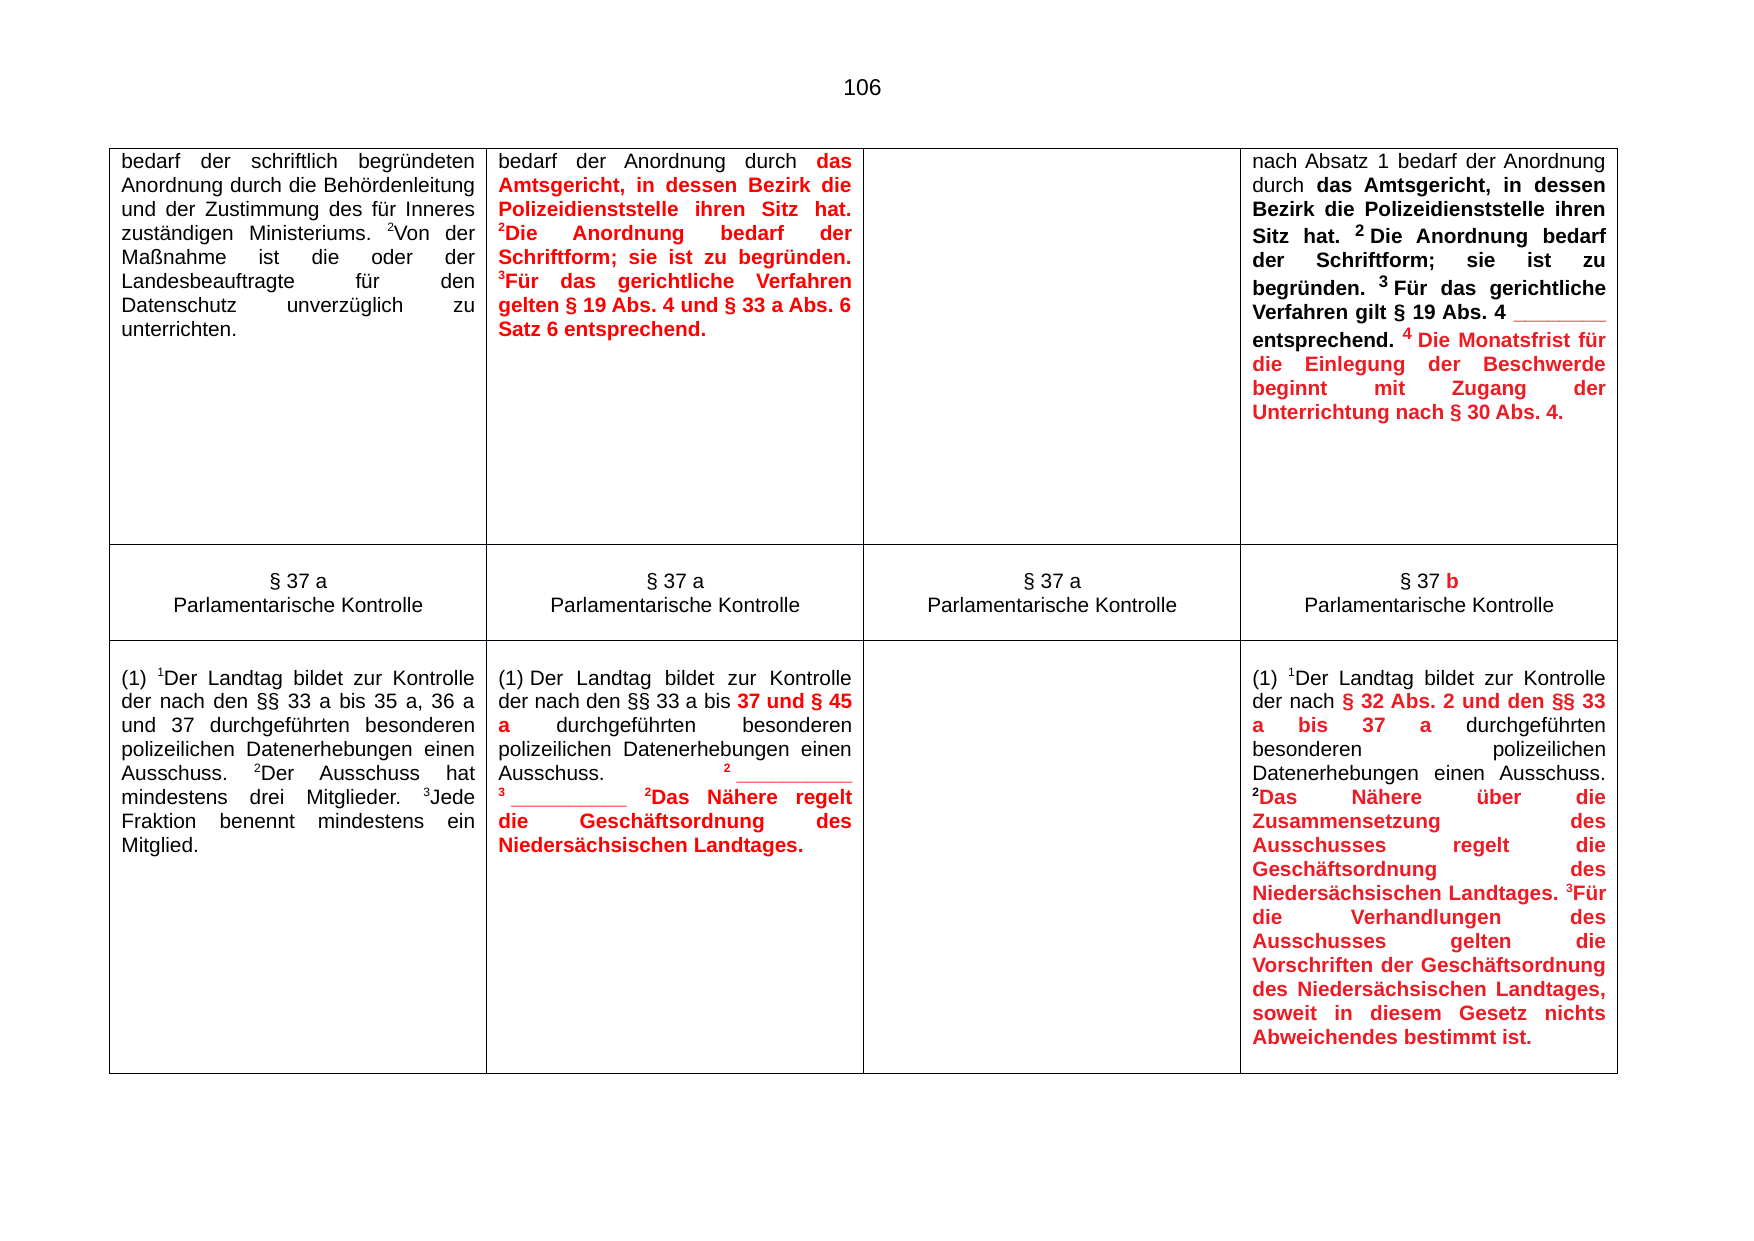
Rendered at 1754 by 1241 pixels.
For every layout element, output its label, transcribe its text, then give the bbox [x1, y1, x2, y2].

table_cell § 37 a Parlamentarische Kontrolle [864, 545, 1240, 640]
table_cell (1) 1Der Landtag bildet zur Kontrolle der nach den §§ 33 a bis 35 a, 36 a und 37 durchgeführten besonderen polizeilichen Datenerhebungen einen Ausschuss. 2Der Ausschuss hat mindestens drei Mitglieder. 3Jede Fraktion benennt mindestens ein Mitglied. [110, 641, 486, 1073]
table_cell (1) 1Der Landtag bildet zur Kontrolle der nach § 32 Abs. 2 und den §§ 33 a bis 37 a durchgeführten besonderen polizeilichen Datenerhebungen einen Ausschuss. 2Das Nähere über die Zusammensetzung des Ausschusses regelt die Geschäftsordnung des Niedersächsischen Landtages. 3Für die Verhandlungen des Ausschusses gelten die Vorschriften der Geschäftsordnung des Niedersächsischen Landtages, soweit in diesem Gesetz nichts Abweichendes bestimmt ist. [1241, 641, 1617, 1073]
table_cell (1) Der Landtag bildet zur Kontrolle der nach den §§ 33 a bis 37 und § 45 a durchgeführten besonderen polizeilichen Datenerhebungen einen Ausschuss. 2 __________ 3 __________ 2Das Nähere regelt die Geschäftsordnung des Niedersächsischen Landtages. [487, 641, 863, 1073]
table_cell [864, 641, 1240, 1073]
table_cell [864, 149, 1240, 543]
table_cell nach Absatz 1 bedarf der Anordnung durch das Amtsgericht, in dessen Bezirk die Polizeidienststelle ihren Sitz hat. 2 Die Anordnung bedarf der Schriftform; sie ist zu begründen. 3 Für das gerichtliche Verfahren gilt § 19 Abs. 4 ________ entsprechend. 4 Die Monatsfrist für die Einlegung der Beschwerde beginnt mit Zugang der Unterrichtung nach § 30 Abs. 4. [1241, 149, 1617, 543]
table_cell bedarf der Anordnung durch das Amtsgericht, in dessen Bezirk die Polizeidienststelle ihren Sitz hat. 2Die Anordnung bedarf der Schriftform; sie ist zu begründen. 3Für das gerichtliche Verfahren gelten § 19 Abs. 4 und § 33 a Abs. 6 Satz 6 entsprechend. [487, 149, 863, 543]
table_cell § 37 a Parlamentarische Kontrolle [487, 545, 863, 640]
table_cell § 37 a Parlamentarische Kontrolle [110, 545, 486, 640]
table_cell § 37 b Parlamentarische Kontrolle [1241, 545, 1617, 640]
table_cell bedarf der schriftlich begründeten Anordnung durch die Behördenleitung und der Zustimmung des für Inneres zuständigen Ministeriums. 2Von der Maßnahme ist die oder der Landesbeauftragte für den Datenschutz unverzüglich zu unterrichten. [110, 149, 486, 543]
